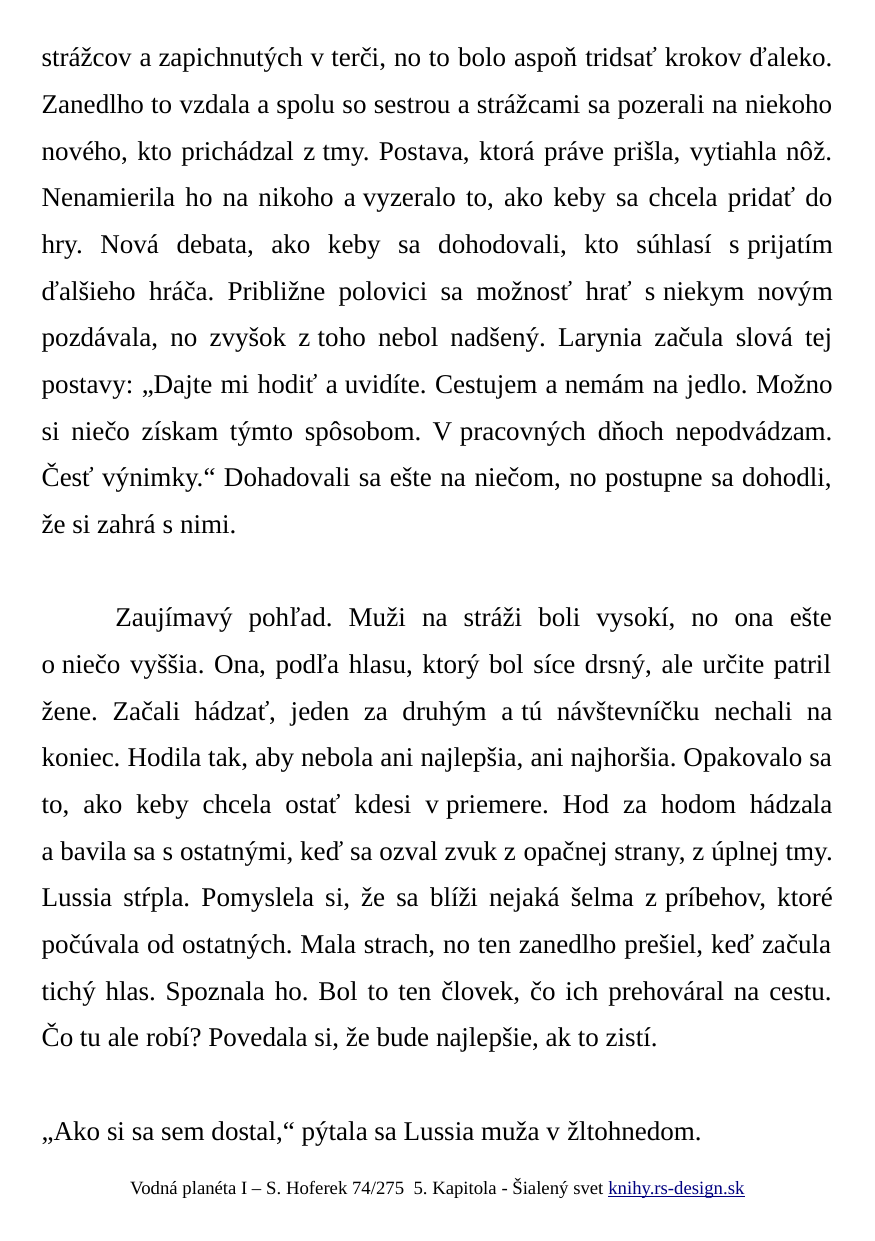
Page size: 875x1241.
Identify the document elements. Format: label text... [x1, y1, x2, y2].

text strážcov a zapichnutých v terči, no to bolo aspoň tridsať krokov ďaleko. Zanedlho to vzdala a spolu so sestrou a strážcami sa pozerali na niekoho nového, kto prichádzal z tmy. Postava, ktorá práve prišla, vytiahla nôž. Nenamierila ho na nikoho a vyzeralo to, ako keby sa chcela pridať do hry. Nová debata, ako keby sa dohodovali, kto súhlasí s prijatím ďalšieho hráča. Približne polovici sa možnosť hrať s niekym novým pozdávala, no zvyšok z toho nebol nadšený. Larynia začula slová tej postavy: „Dajte mi hodiť a uvidíte. Cestujem a nemám na jedlo. Možno si niečo získam týmto spôsobom. V pracovných dňoch nepodvádzam. Česť výnimky.“ Dohadovali sa ešte na niečom, no postupne sa dohodli, že si zahrá s nimi. [41, 41, 833, 539]
text Zaujímavý pohľad. Muži na stráži boli vysokí, no ona ešte o niečo vyššia. Ona, podľa hlasu, ktorý bol síce drsný, ale určite patril žene. Začali hádzať, jeden za druhým a tú návštevníčku nechali na koniec. Hodila tak, aby nebola ani najlepšia, ani najhoršia. Opakovalo sa to, ako keby chcela ostať kdesi v priemere. Hod za hodom hádzala a bavila sa s ostatnými, keď sa ozval zvuk z opačnej strany, z úplnej tmy. Lussia stŕpla. Pomyslela si, že sa blíži nejaká šelma z príbehov, ktoré počúvala od ostatných. Mala strach, no ten zanedlho prešiel, keď začula tichý hlas. Spoznala ho. Bol to ten človek, čo ich prehováral na cestu. Čo tu ale robí? Povedala si, že bude najlepšie, ak to zistí. [41, 601, 833, 1052]
text „Ako si sa sem dostal,“ pýtala sa Lussia muža v žltohnedom. [41, 1115, 833, 1146]
